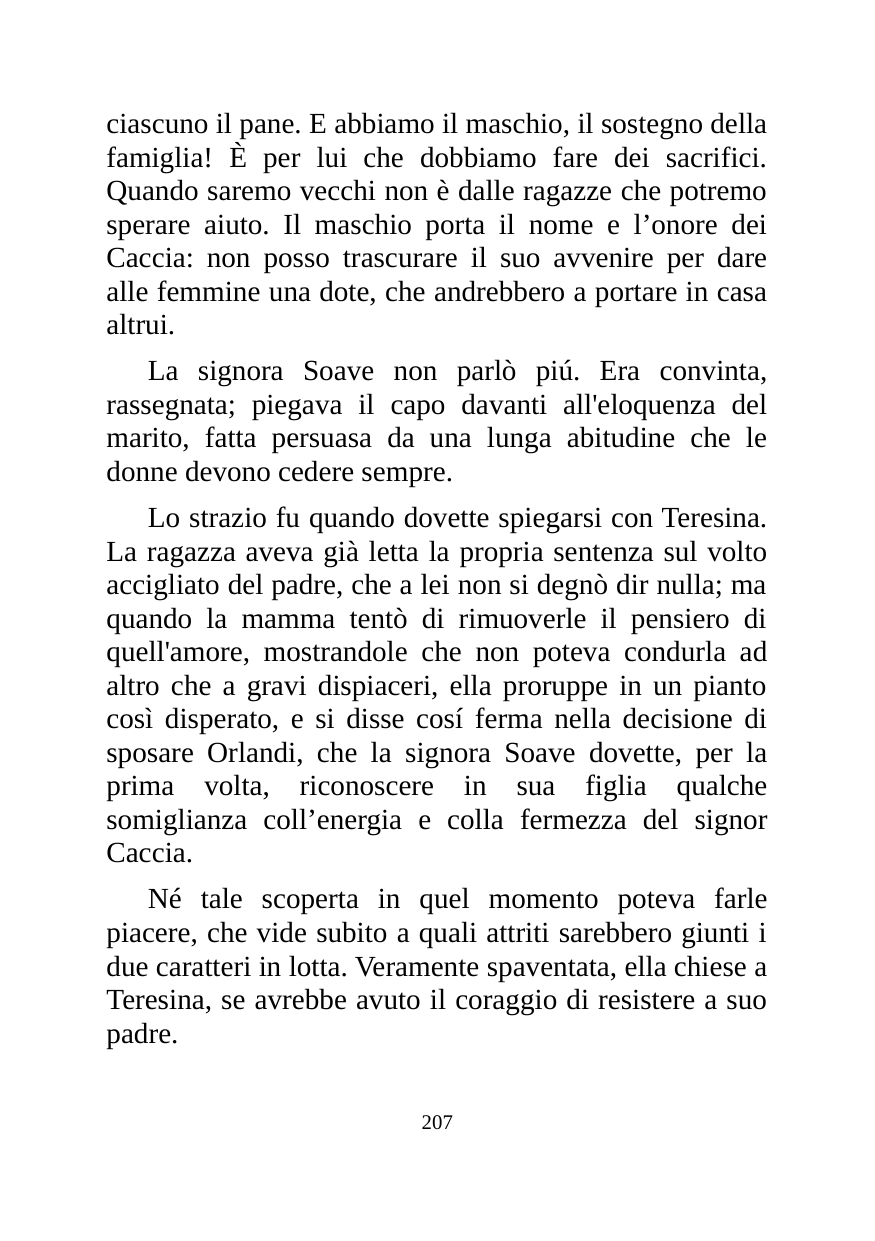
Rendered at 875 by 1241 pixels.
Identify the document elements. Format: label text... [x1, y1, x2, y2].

text Lo strazio fu quando dovette spiegarsi con Teresina. La ragazza aveva già letta la propria sentenza sul volto accigliato del padre, che a lei non si degnò dir nulla; ma quando la mamma tentò di rimuoverle il pensiero di quell'amore, mostrandole che non poteva condurla ad altro che a gravi dispiaceri, ella proruppe in un pianto così disperato, e si disse cosí ferma nella decisione di sposare Orlandi, che la signora Soave dovette, per la prima volta, riconoscere in sua figlia qualche somiglianza coll’energia e colla fermezza del signor Caccia. [106, 500, 768, 869]
text ciascuno il pane. E abbiamo il maschio, il sostegno della famiglia! È per lui che dobbiamo fare dei sacrifici. Quando saremo vecchi non è dalle ragazze che potremo sperare aiuto. Il maschio porta il nome e l’onore dei Caccia: non posso trascurare il suo avvenire per dare alle femmine una dote, che andrebbero a portare in casa altrui. [106, 106, 768, 341]
text Né tale scoperta in quel momento poteva farle piacere, che vide subito a quali attriti sarebbero giunti i due caratteri in lotta. Veramente spaventata, ella chiese a Teresina, se avrebbe avuto il coraggio di resistere a suo padre. [106, 882, 768, 1049]
text La signora Soave non parlò piú. Era convinta, rassegnata; piegava il capo davanti all'eloquenza del marito, fatta persuasa da una lunga abitudine che le donne devono cedere sempre. [106, 353, 768, 488]
